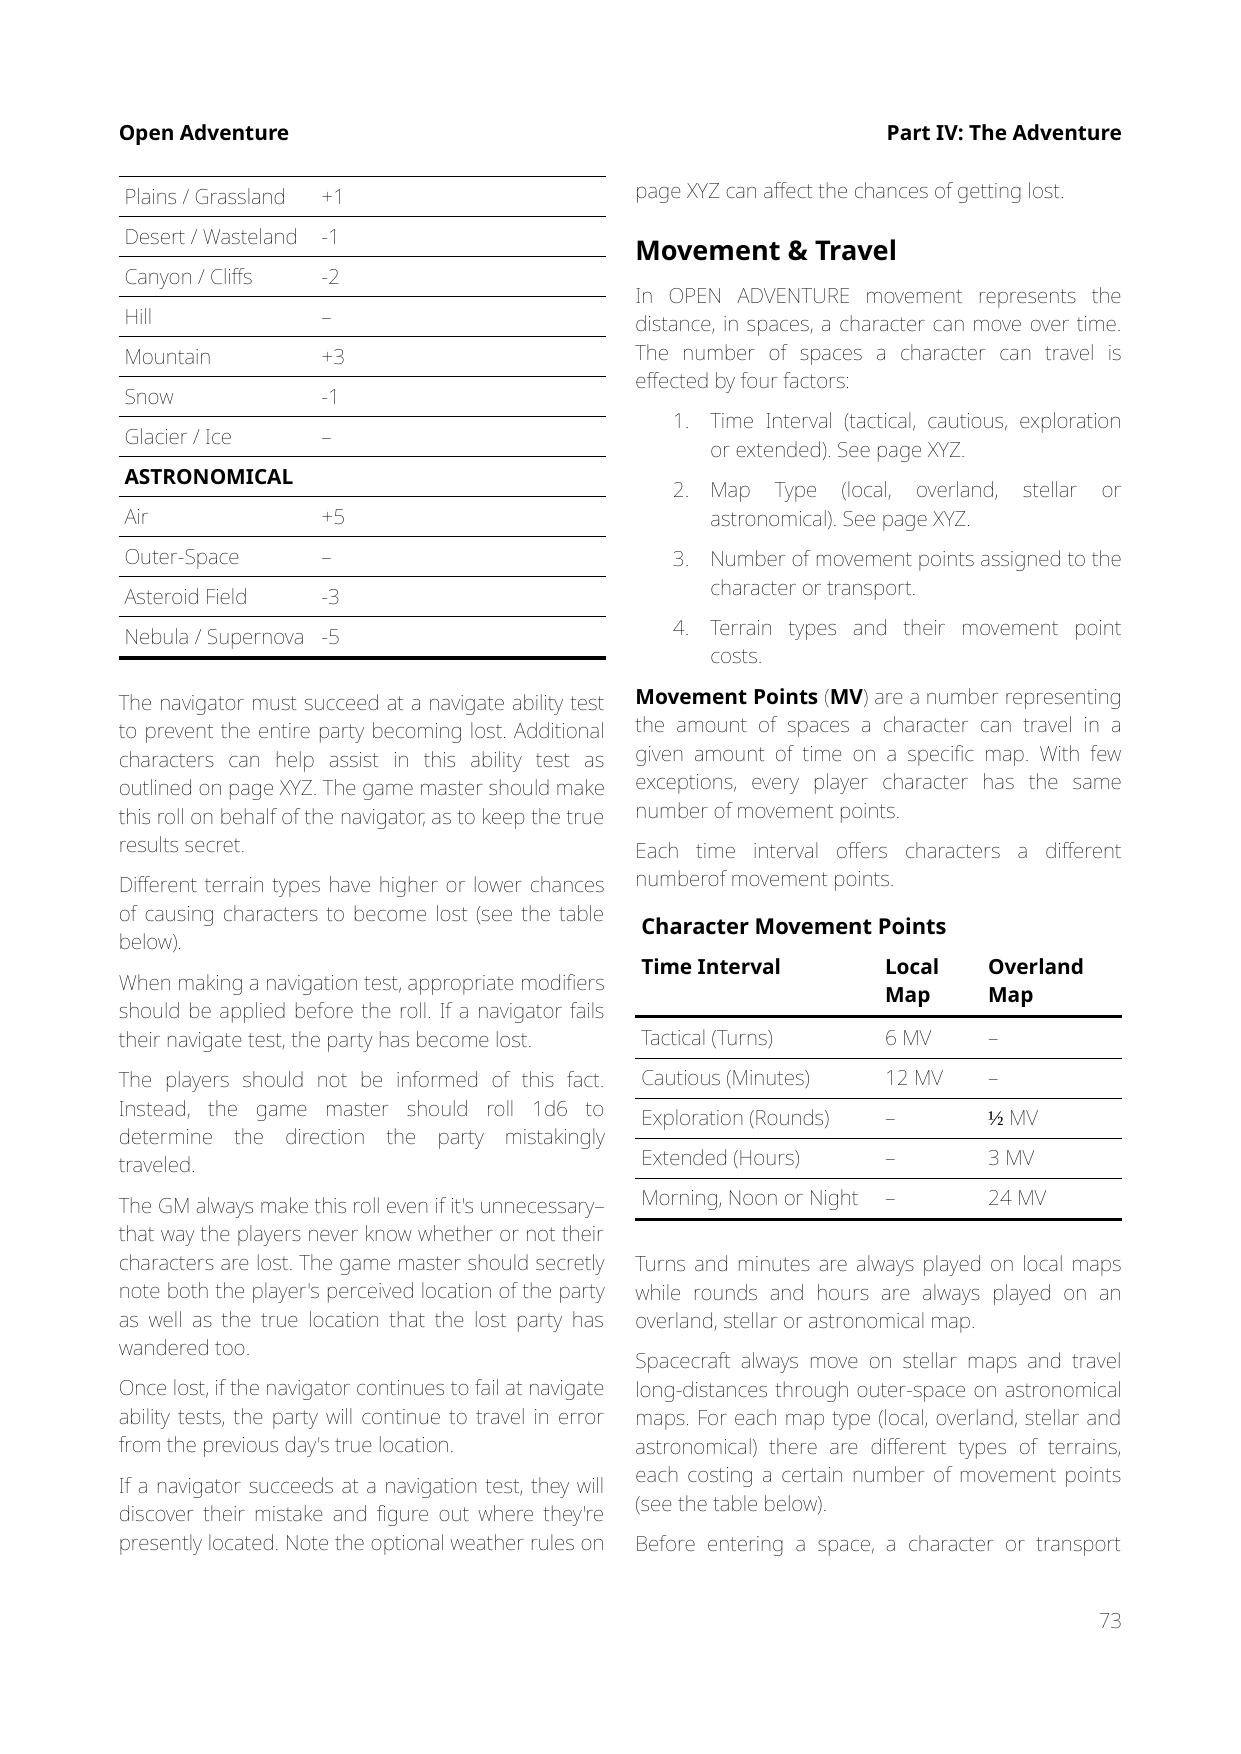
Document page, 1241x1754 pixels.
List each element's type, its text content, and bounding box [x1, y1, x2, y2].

text In OPEN ADVENTURE movement represents the distance, in spaces, a character can move over time. The number of spaces a character can travel is effected by four factors: [635, 281, 1122, 394]
text page XYZ can affect the chances of getting lost. [635, 176, 1122, 205]
table_cell +5 [315, 497, 606, 536]
text Spacecraft always move on stellar maps and travel long-distances through outer-space on astronomical maps. For each map type (local, overland, stellar and astronomical) there are different types of terrains, each costing a certain number of movement points (see the table below). [635, 1346, 1122, 1517]
table_cell -1 [315, 217, 606, 256]
table_cell Overland Map [982, 946, 1122, 1014]
table_cell – [879, 1099, 982, 1138]
table_cell 12 MV [879, 1059, 982, 1098]
table_cell – [315, 537, 606, 576]
table_cell Air [119, 497, 315, 536]
text Before entering a space, a character or transport [635, 1529, 1122, 1557]
table_cell Mountain [119, 337, 315, 376]
table_cell – [982, 1059, 1122, 1098]
table_cell -2 [315, 257, 606, 296]
text Once lost, if the navigator continues to fail at navigate ability tests, the party will continue to travel in error from the previous day's true location. [118, 1373, 605, 1459]
table_cell Desert / Wasteland [119, 217, 315, 256]
table_cell Time Interval [635, 946, 879, 1014]
table_cell Local Map [879, 946, 982, 1014]
table_cell ASTRONOMICAL [119, 457, 606, 496]
text The navigator must succeed at a navigate ability test to prevent the entire party becoming lost. Additional characters can help assist in this ability test as outlined on page XYZ. The game master should make this roll on behalf of the navigator, as to keep the true results secret. [118, 659, 605, 859]
list Number of movement points assigned to the character or transport. [673, 544, 1122, 601]
table_cell Glacier / Ice [119, 417, 315, 456]
table_cell 3 MV [982, 1139, 1122, 1178]
text Different terrain types have higher or lower chances of causing characters to become lost (see the table below). [118, 871, 605, 956]
text The GM always make this roll even if it's unnecessary–that way the players never know whether or not their characters are lost. The game master should secretly note both the player's perceived location of the party as well as the true location that the lost party has wandered too. [118, 1191, 605, 1362]
table_cell – [315, 417, 606, 456]
text Movement Points (MV) are a number representing the amount of spaces a character can travel in a given amount of time on a specific map. With few exceptions, every player character has the same number of movement points. [635, 682, 1122, 824]
table_cell Tactical (Turns) [635, 1018, 879, 1058]
table_cell Cautious (Minutes) [635, 1059, 879, 1098]
list Map Type (local, overland, stellar or astronomical). See page XYZ. [673, 475, 1122, 532]
table_cell Morning, Noon or Night [635, 1179, 879, 1218]
table_cell Snow [119, 377, 315, 416]
text Each time interval offers characters a different numberof movement points. [635, 836, 1122, 893]
table_cell Extended (Hours) [635, 1139, 879, 1178]
table_cell Hill [119, 297, 315, 336]
table_cell – [315, 297, 606, 336]
table_cell 6 MV [879, 1018, 982, 1058]
table_cell Outer-Space [119, 537, 315, 576]
table_cell – [879, 1139, 982, 1178]
table_header Character Movement Points [635, 905, 1122, 946]
table_cell – [982, 1018, 1122, 1058]
table_cell Canyon / Cliffs [119, 257, 315, 296]
list Time Interval (tactical, cautious, exploration or extended). See page XYZ. [673, 407, 1122, 463]
list Terrain types and their movement point costs. [673, 613, 1122, 670]
text If a navigator succeeds at a navigation test, they will discover their mistake and figure out where they're presently located. Note the optional weather rules on [118, 1471, 605, 1556]
text Turns and minutes are always played on local maps while rounds and hours are always played on an overland, stellar or astronomical map. [635, 1221, 1122, 1334]
text The players should not be informed of this fact. Instead, the game master should roll 1d6 to determine the direction the party mistakingly traveled. [118, 1065, 605, 1179]
table_cell Nebula / Supernova [119, 617, 315, 656]
text When making a navigation test, appropriate modifiers should be applied before the roll. If a navigator fails their navigate test, the party has become lost. [118, 968, 605, 1053]
table_cell Plains / Grassland [119, 177, 315, 216]
subtitle Movement & Travel [635, 231, 1122, 268]
table_cell Exploration (Rounds) [635, 1099, 879, 1138]
table_cell Asteroid Field [119, 577, 315, 616]
table_cell -1 [315, 377, 606, 416]
table_cell -3 [315, 577, 606, 616]
table_cell ½ MV [982, 1099, 1122, 1138]
table_cell +1 [315, 177, 606, 216]
table_cell +3 [315, 337, 606, 376]
table_cell 24 MV [982, 1179, 1122, 1218]
table_cell -5 [315, 617, 606, 656]
table_cell – [879, 1179, 982, 1218]
